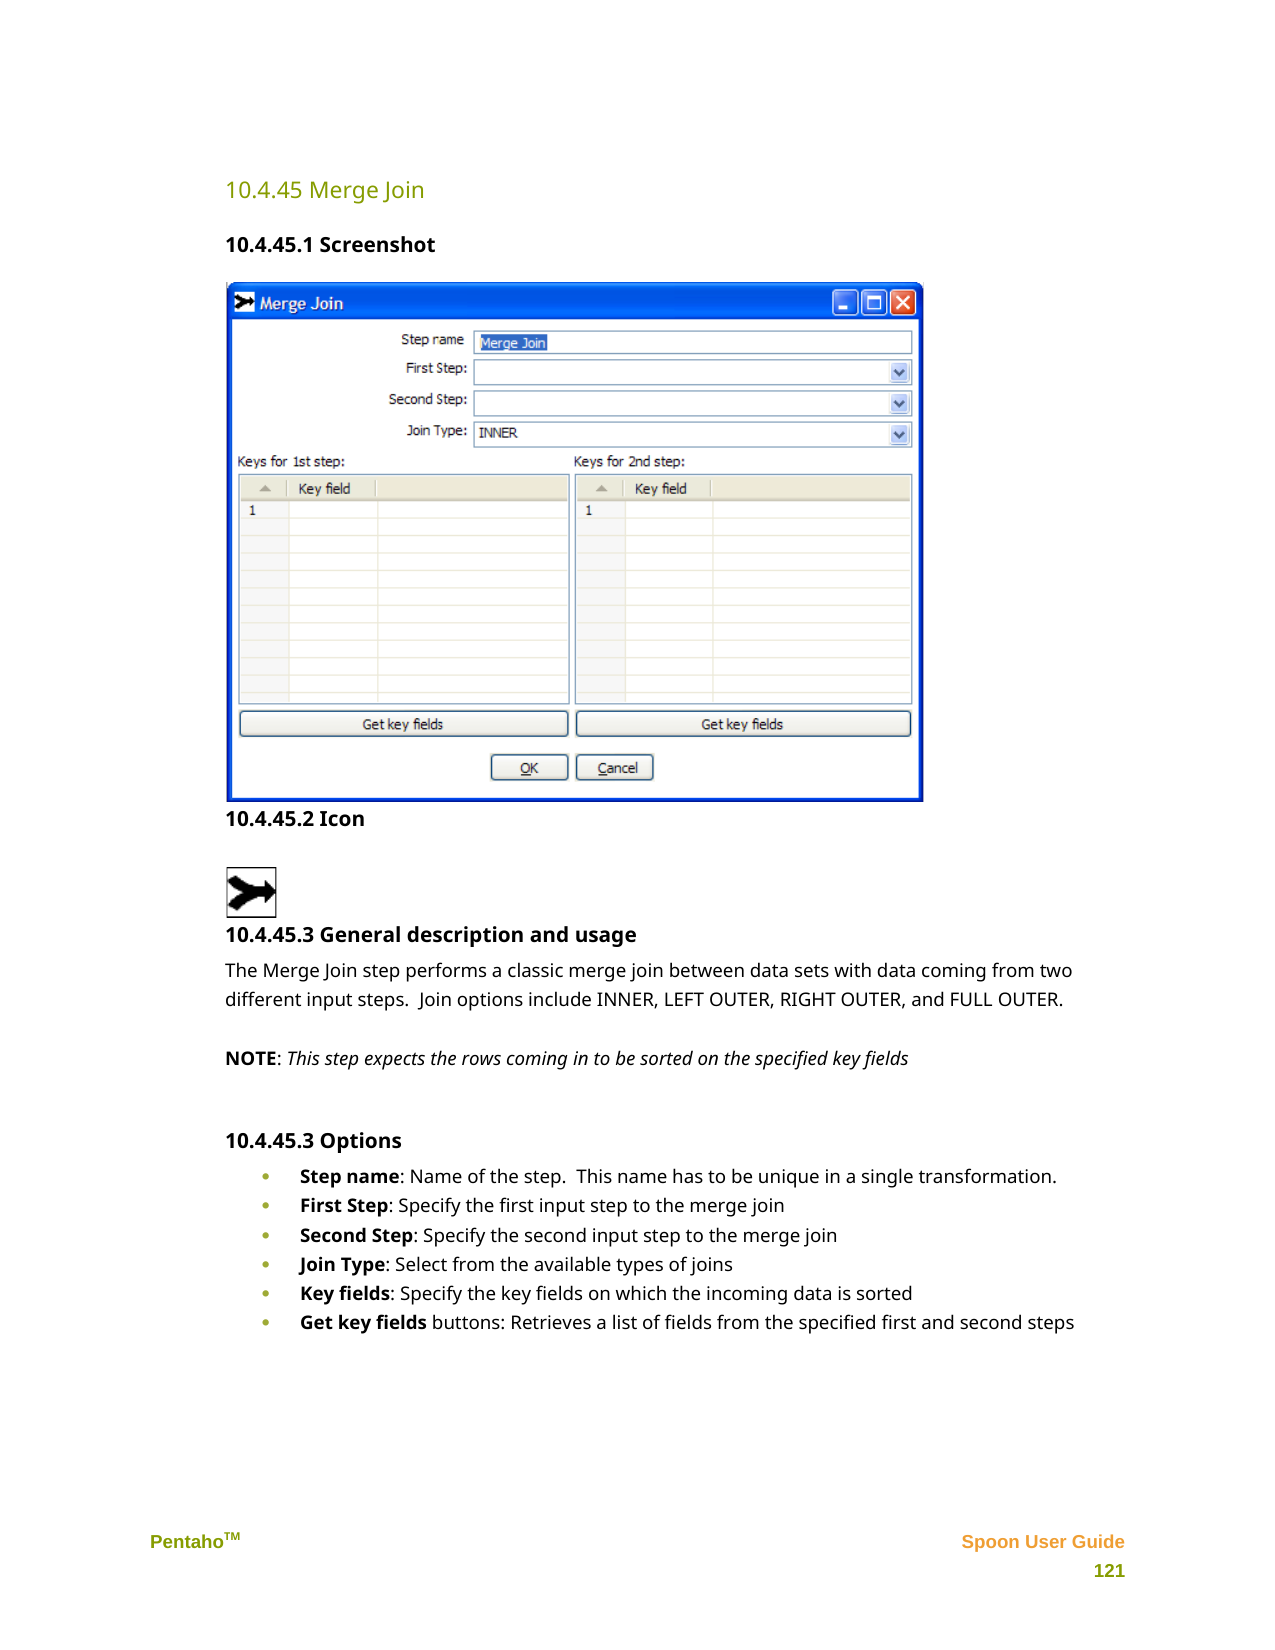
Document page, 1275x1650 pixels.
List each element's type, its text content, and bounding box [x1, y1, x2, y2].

list Key fields: Specify the key fields on which the incoming data is sorted [262, 1277, 1125, 1306]
list Get key fields buttons: Retrieves a list of fields from the specified first and second steps [262, 1306, 1125, 1335]
list First Step: Specify the first input step to the merge join [262, 1189, 1125, 1219]
text NOTE: This step expects the rows coming in to be sorted on the specified key fields [225, 1042, 1125, 1071]
list Join Type: Select from the available types of joins [262, 1248, 1125, 1277]
subtitle 10.4.45.1 Screenshot [225, 229, 1125, 258]
list Second Step: Specify the second input step to the merge join [262, 1219, 1125, 1248]
picture [226, 867, 277, 918]
subtitle 10.4.45 Merge Join [225, 175, 1125, 204]
text The Merge Join step performs a classic merge join between data sets with data coming from two different input steps. Join options include INNER, LEFT OUTER, RIGHT OUTER, and FULL OUTER. [225, 954, 1125, 1012]
list Step name: Name of the step. This name has to be unique in a single transformation. [262, 1160, 1125, 1189]
subtitle 10.4.45.2 Icon [225, 283, 1125, 832]
subtitle 10.4.45.3 General description and usage [225, 857, 1125, 948]
subtitle 10.4.45.3 Options [225, 1125, 1125, 1154]
